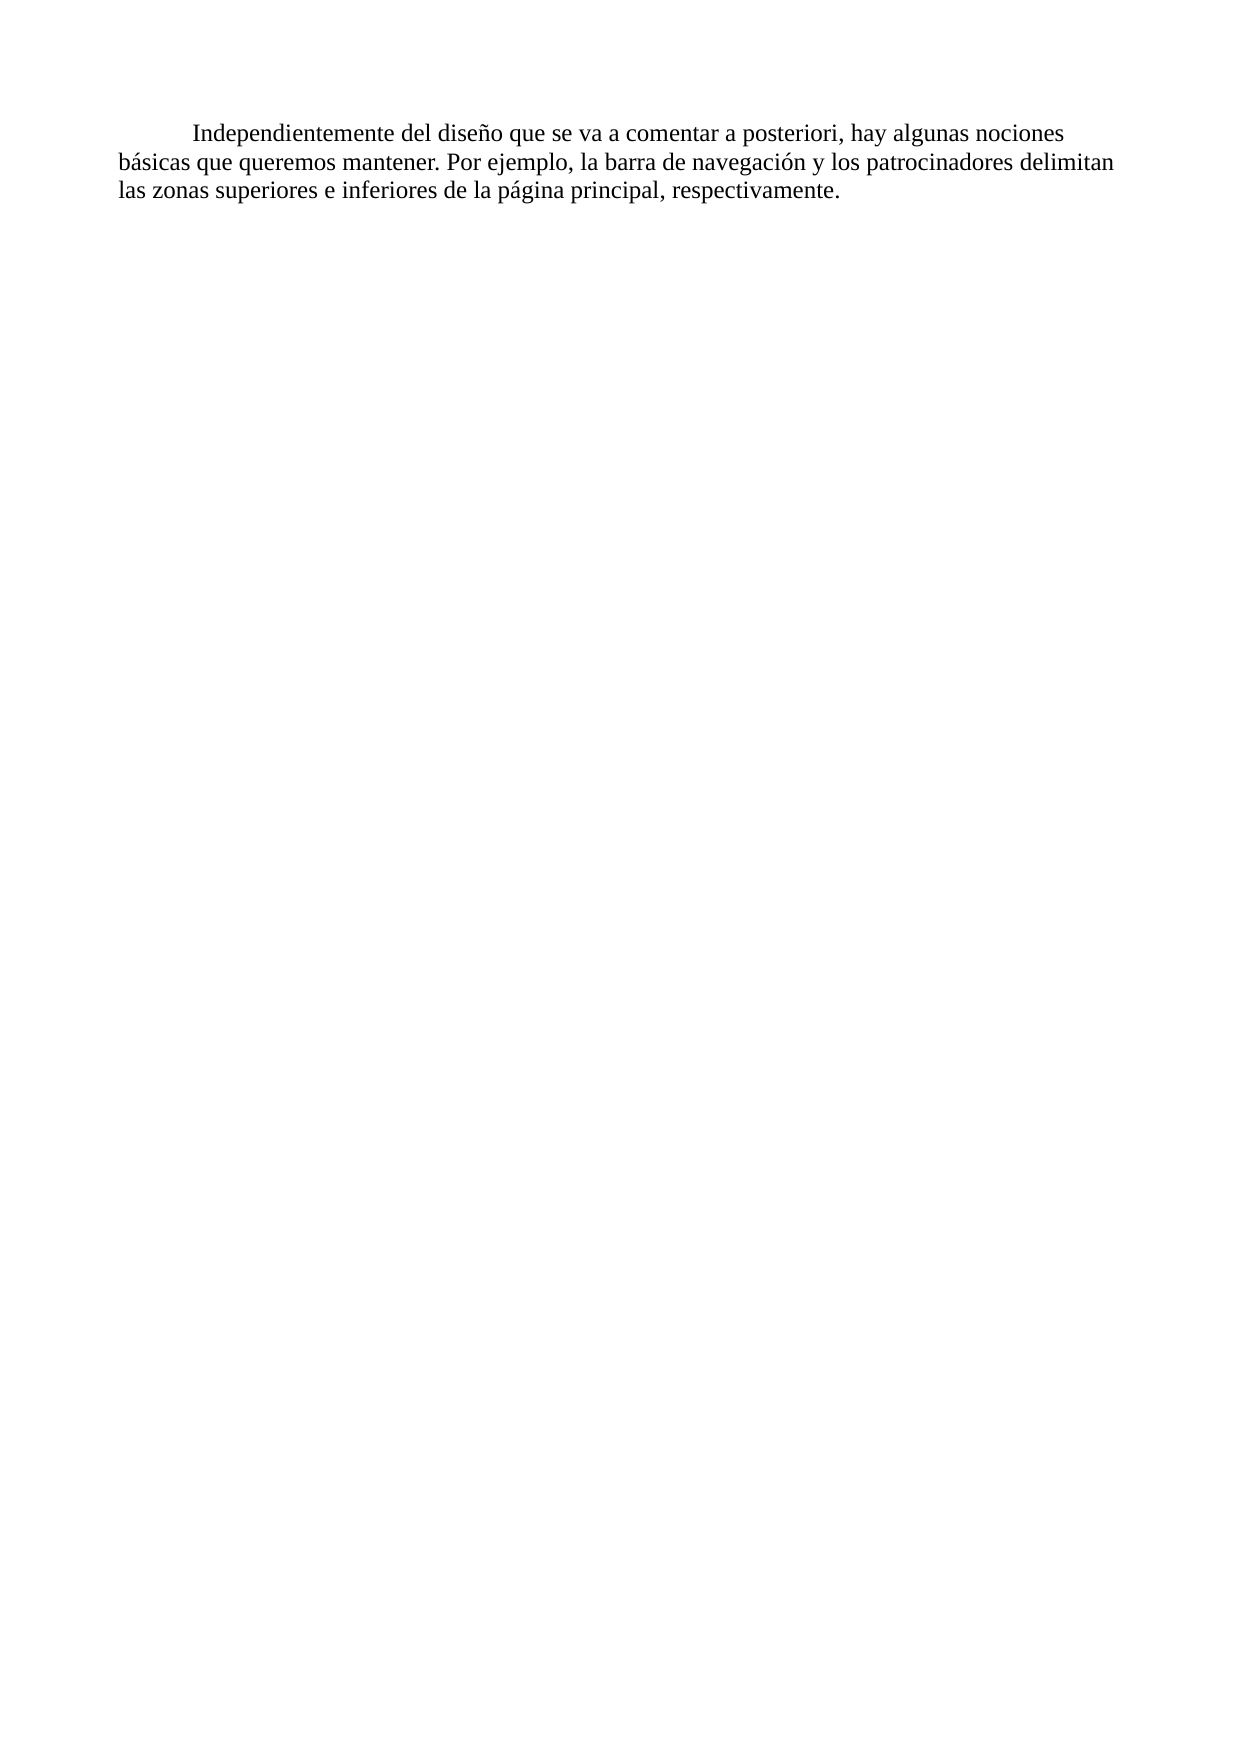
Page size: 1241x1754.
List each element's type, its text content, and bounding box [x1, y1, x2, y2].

text Independientemente del diseño que se va a comentar a posteriori, hay algunas nociones básicas que queremos mantener. Por ejemplo, la barra de navegación y los patrocinadores delimitan las zonas superiores e inferiores de la página principal, respectivamente. [118, 118, 1122, 204]
